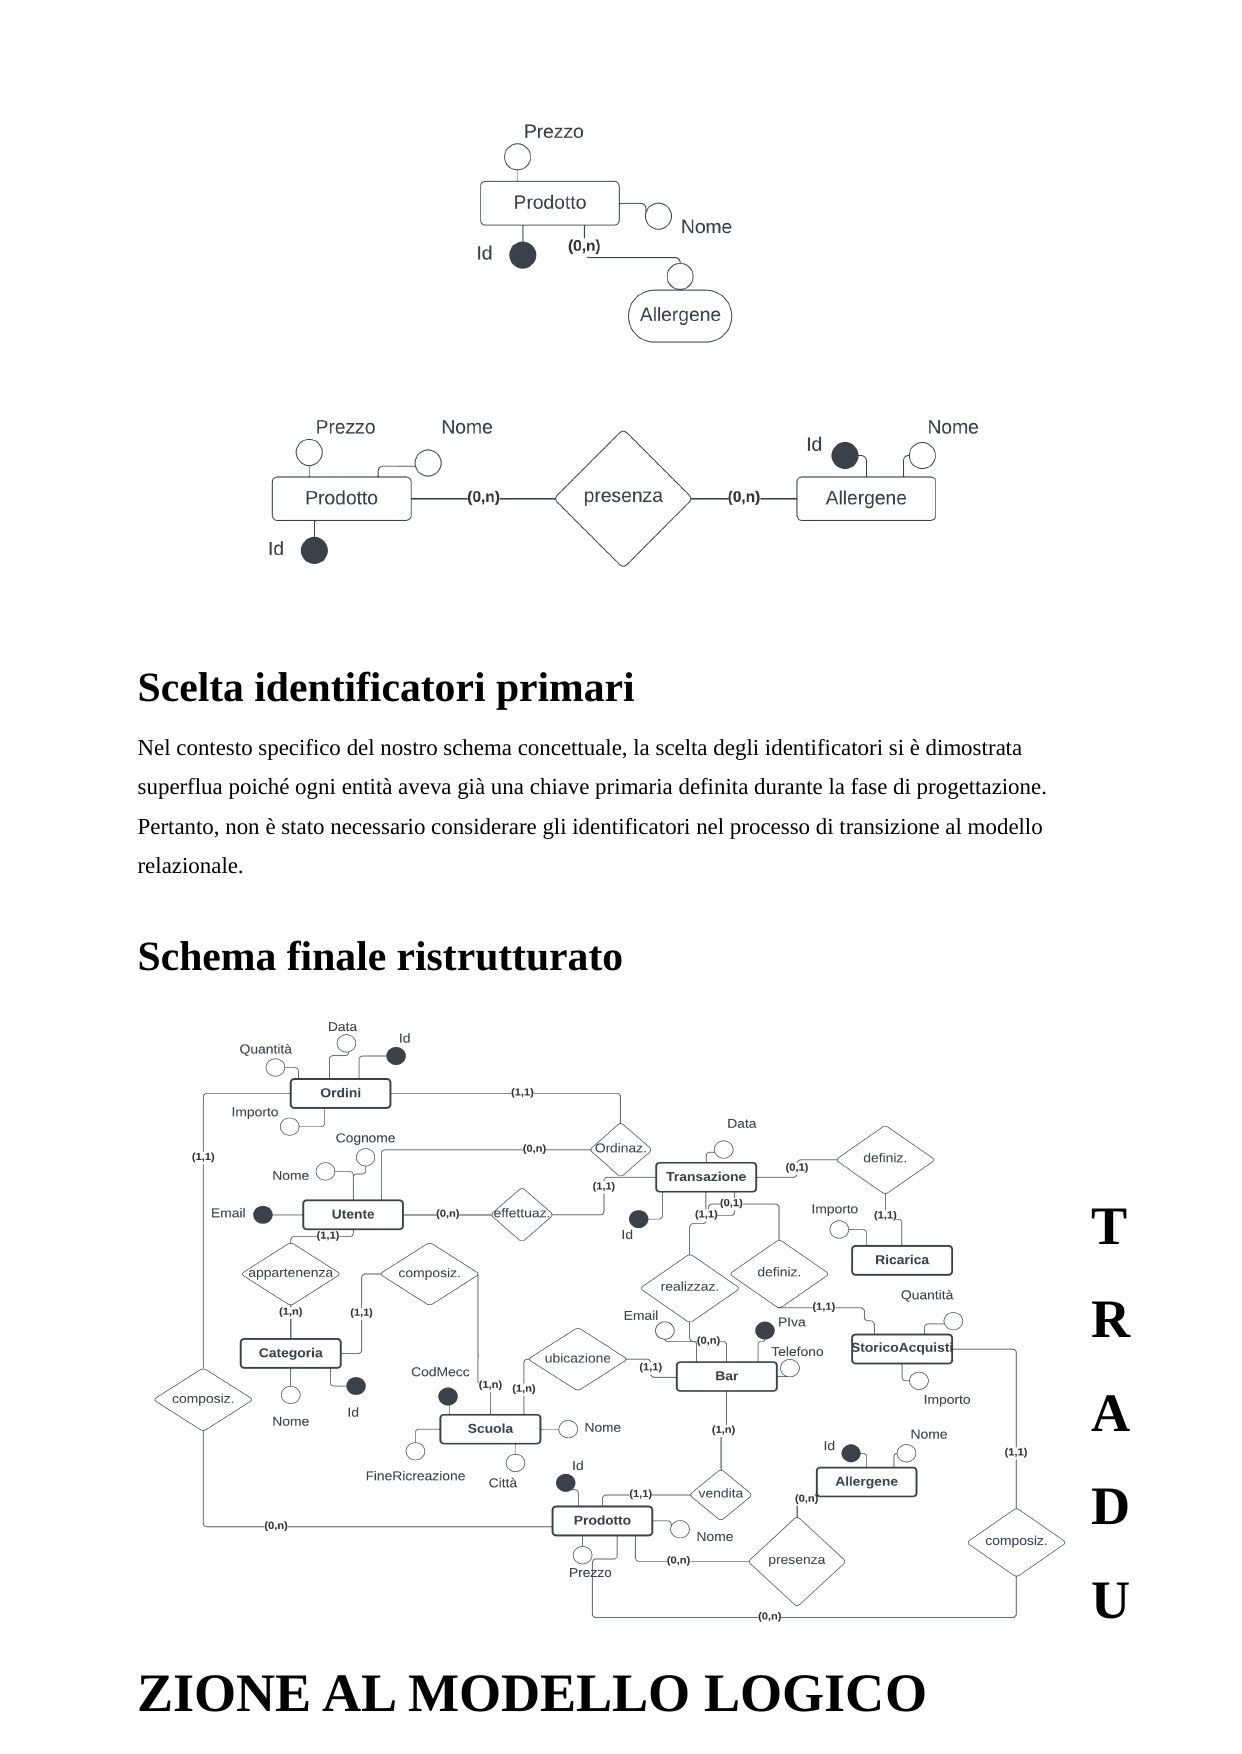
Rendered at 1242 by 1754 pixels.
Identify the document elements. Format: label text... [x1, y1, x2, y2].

text TRADUZIONE AL MODELLO LOGICO [137, 1658, 1092, 1723]
picture [128, 988, 1091, 1647]
text Schema finale ristrutturato [137, 931, 1089, 979]
text Scelta identificatori primari [137, 662, 1092, 710]
picture [137, 73, 1092, 612]
text Nel contesto specifico del nostro schema concettuale, la scelta degli identificatori si è dimostrata superflua poiché ogni entità aveva già una chiave primaria definita durante la fase di progettazione. Pertanto, non è stato necessario considerare gli identificatori nel processo di transizione al modello relazionale. [137, 734, 1092, 879]
